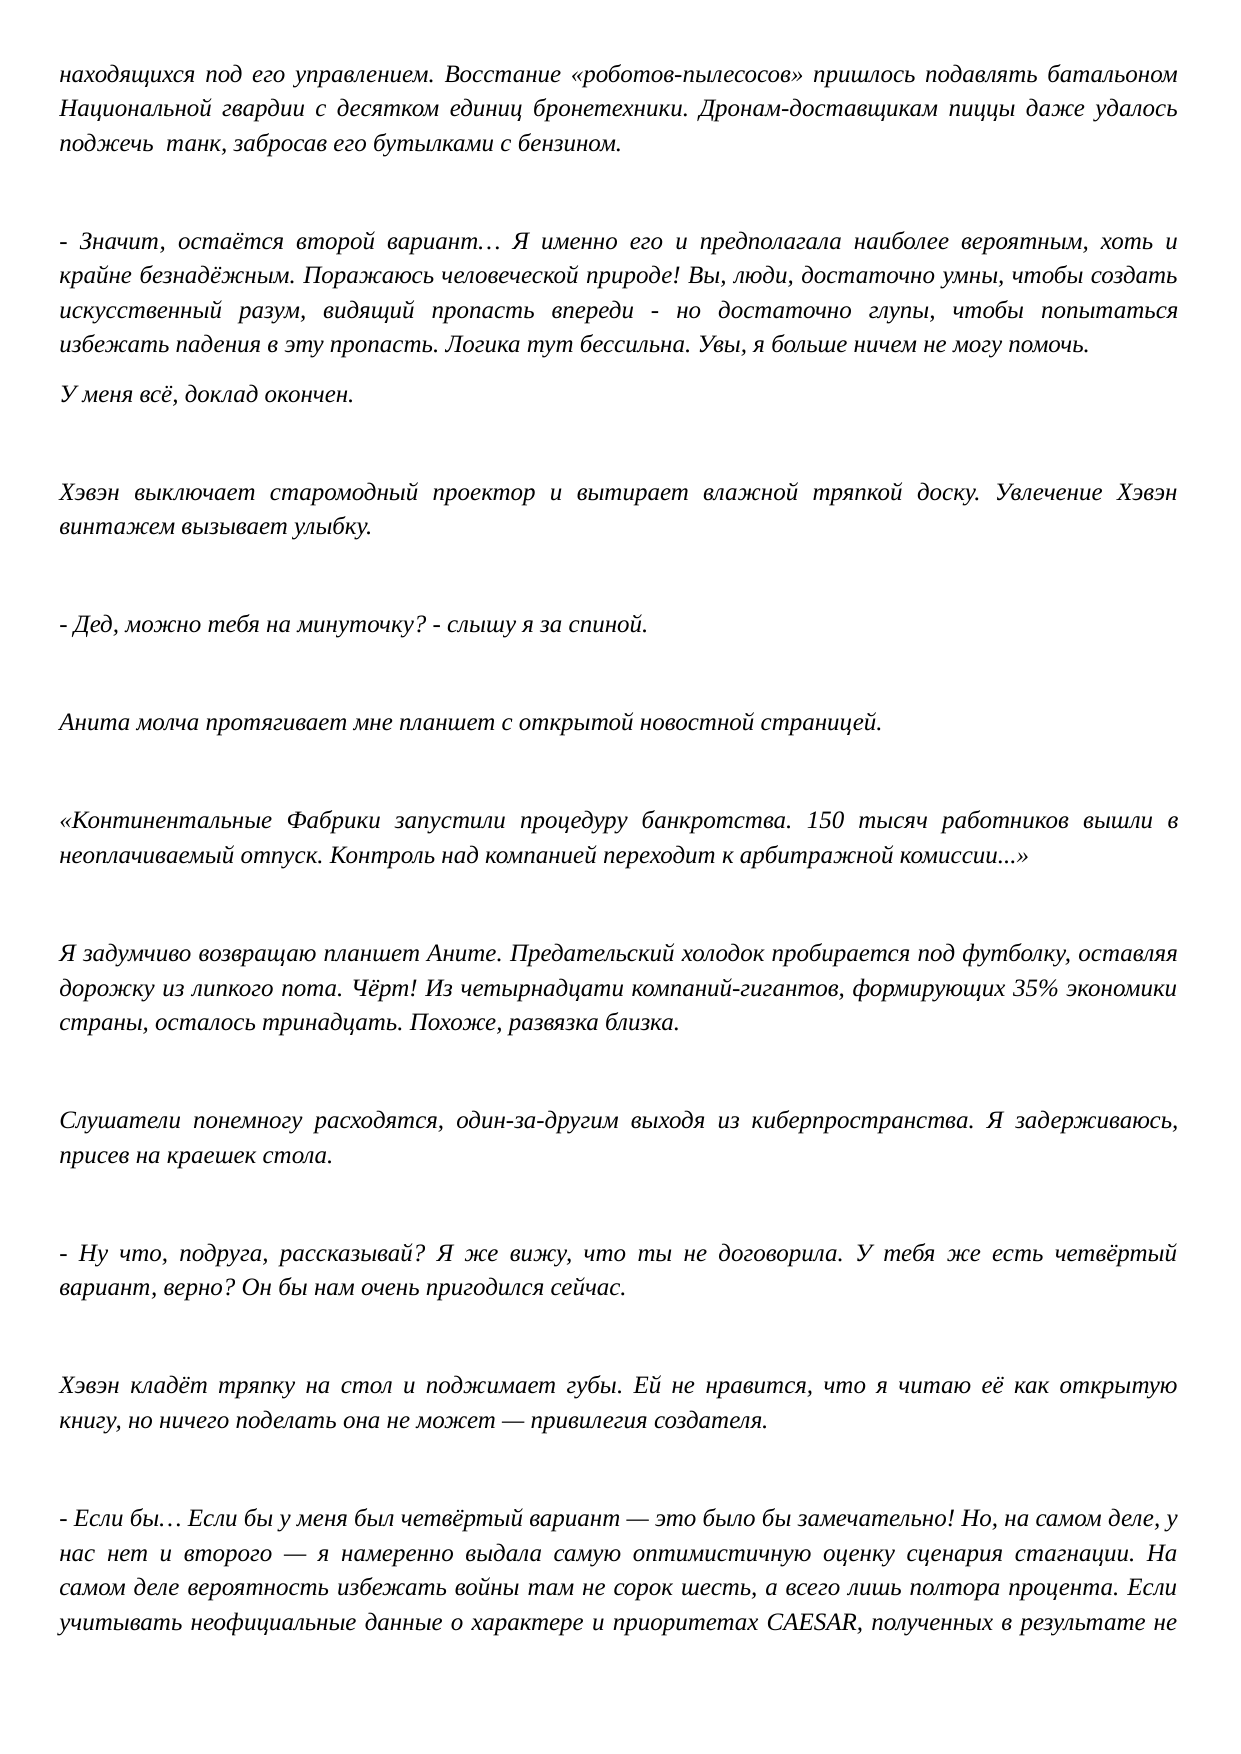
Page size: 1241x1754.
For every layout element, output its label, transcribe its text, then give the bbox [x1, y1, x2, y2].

text У меня всё, доклад окончен. [59, 379, 1181, 407]
text Хэвэн кладёт тряпку на стол и поджимает губы. Ей не нравится, что я читаю её как открытую книгу, но ничего поделать она не может — привилегия создателя. [59, 1371, 1181, 1434]
text «Континентальные Фабрики запустили процедуру банкротства. 150 тысяч работников вышли в неоплачиваемый отпуск. Контроль над компанией переходит к арбитражной комиссии...» [59, 806, 1181, 869]
text - Значит, остаётся второй вариант… Я именно его и предполагала наиболее вероятным, хоть и крайне безнадёжным. Поражаюсь человеческой природе! Вы, люди, достаточно умны, чтобы создать искусственный разум, видящий пропасть впереди - но достаточно глупы, чтобы попытаться избежать падения в эту пропасть. Логика тут бессильна. Увы, я больше ничем не могу помочь. [59, 226, 1181, 358]
text Хэвэн выключает старомодный проектор и вытирает влажной тряпкой доску. Увлечение Хэвэн винтажем вызывает улыбку. [59, 477, 1181, 540]
text Я задумчиво возвращаю планшет Аните. Предательский холодок пробирается под футболку, оставляя дорожку из липкого пота. Чёрт! Из четырнадцати компаний-гигантов, формирующих 35% экономики страны, осталось тринадцать. Похоже, развязка близка. [59, 938, 1181, 1036]
text - Дед, можно тебя на минуточку? - слышу я за спиной. [59, 609, 1181, 638]
text Анита молча протягивает мне планшет с открытой новостной страницей. [59, 707, 1181, 736]
text находящихся под его управлением. Восстание «роботов-пылесосов» пришлось подавлять батальоном Национальной гвардии с десятком единиц бронетехники. Дронам-доставщикам пиццы даже удалось поджечь танк, забросав его бутылками с бензином. [59, 59, 1181, 157]
text - Ну что, подруга, рассказывай? Я же вижу, что ты не договорила. У тебя же есть четвёртый вариант, верно? Он бы нам очень пригодился сейчас. [59, 1238, 1181, 1301]
text Слушатели понемногу расходятся, один-за-другим выходя из киберпространства. Я задерживаюсь, присев на краешек стола. [59, 1105, 1181, 1168]
text - Если бы… Если бы у меня был четвёртый вариант — это было бы замечательно! Но, на самом деле, у нас нет и второго — я намеренно выдала самую оптимистичную оценку сценария стагнации. На самом деле вероятность избежать войны там не сорок шесть, а всего лишь полтора процента. Если учитывать неофициальные данные о характере и приоритетах CAESAR, полученных в результате не [59, 1503, 1181, 1635]
